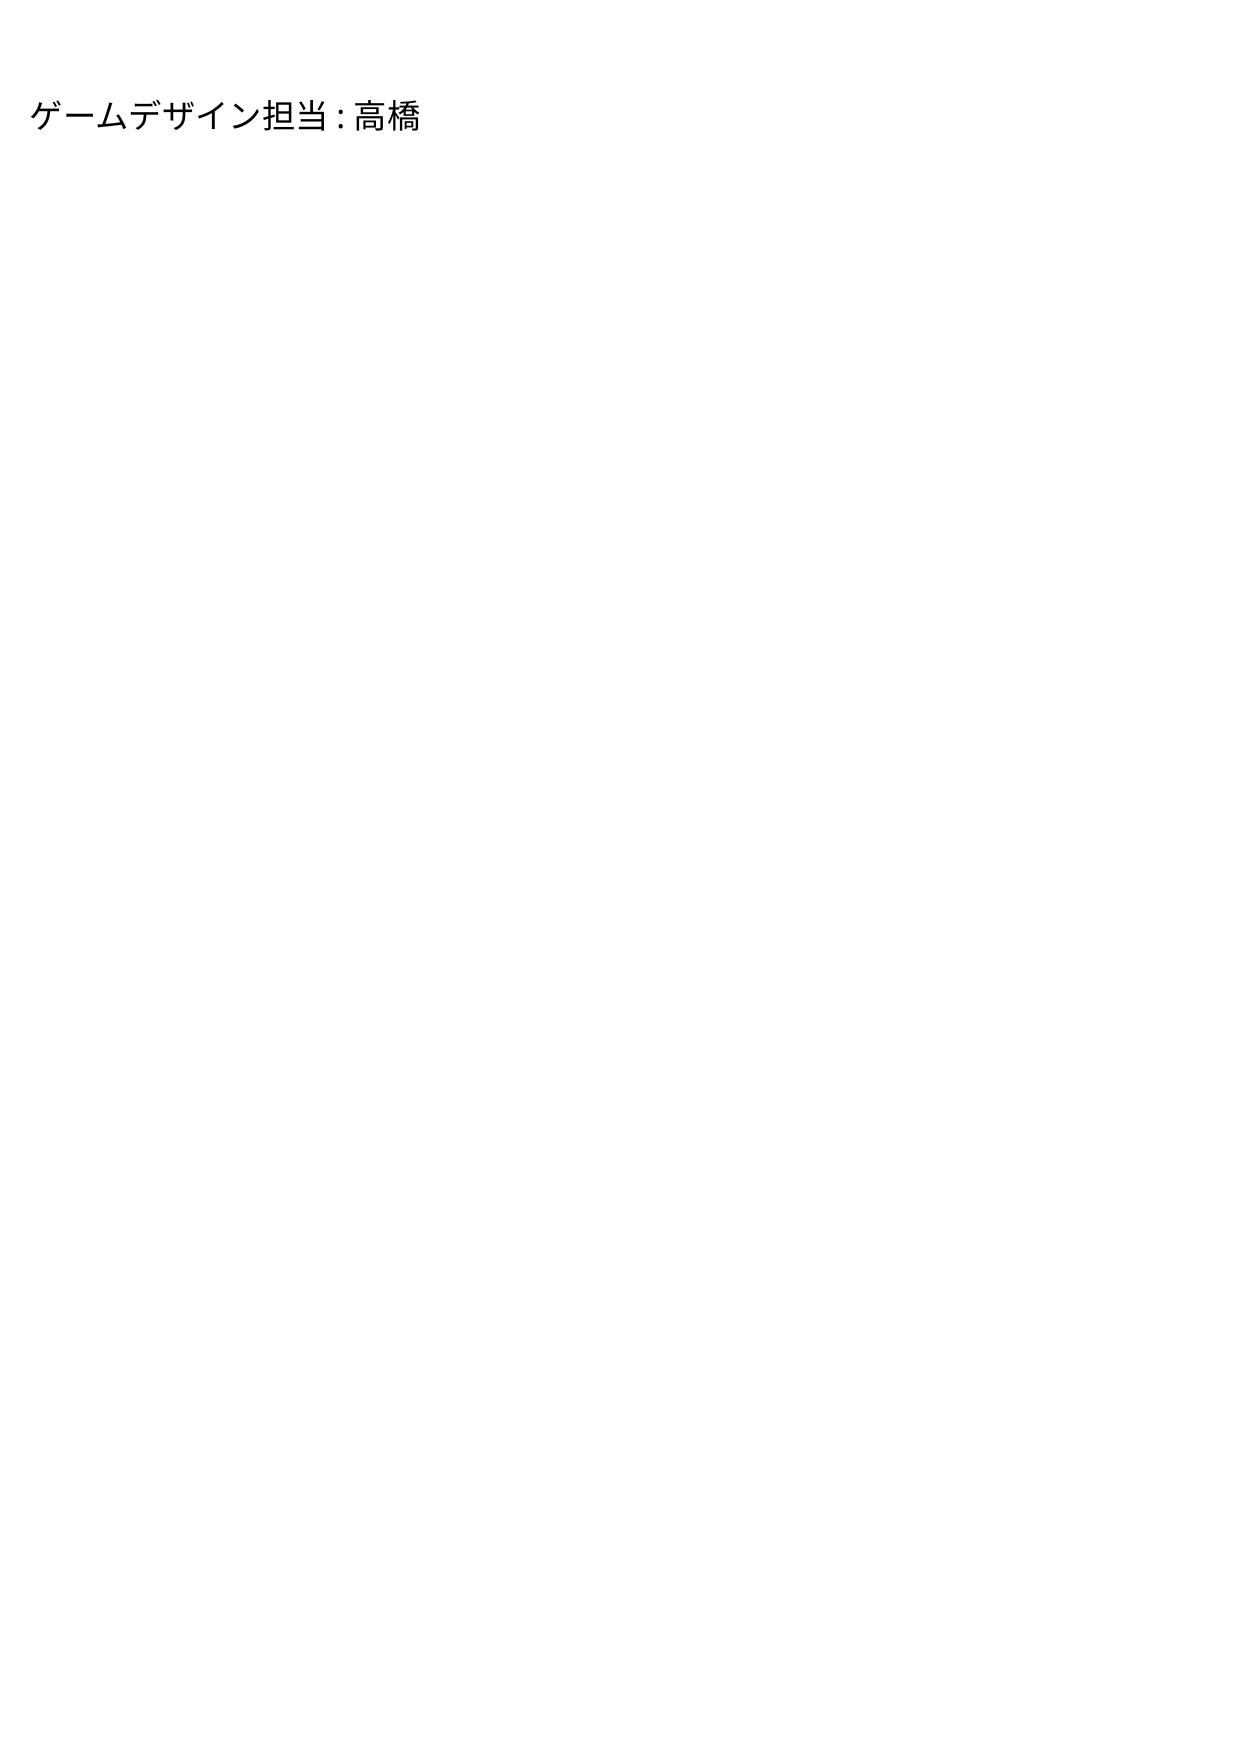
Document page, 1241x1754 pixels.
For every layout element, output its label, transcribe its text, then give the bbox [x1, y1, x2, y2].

text ゲームデザイン担当 : 高橋 [29, 90, 1211, 138]
